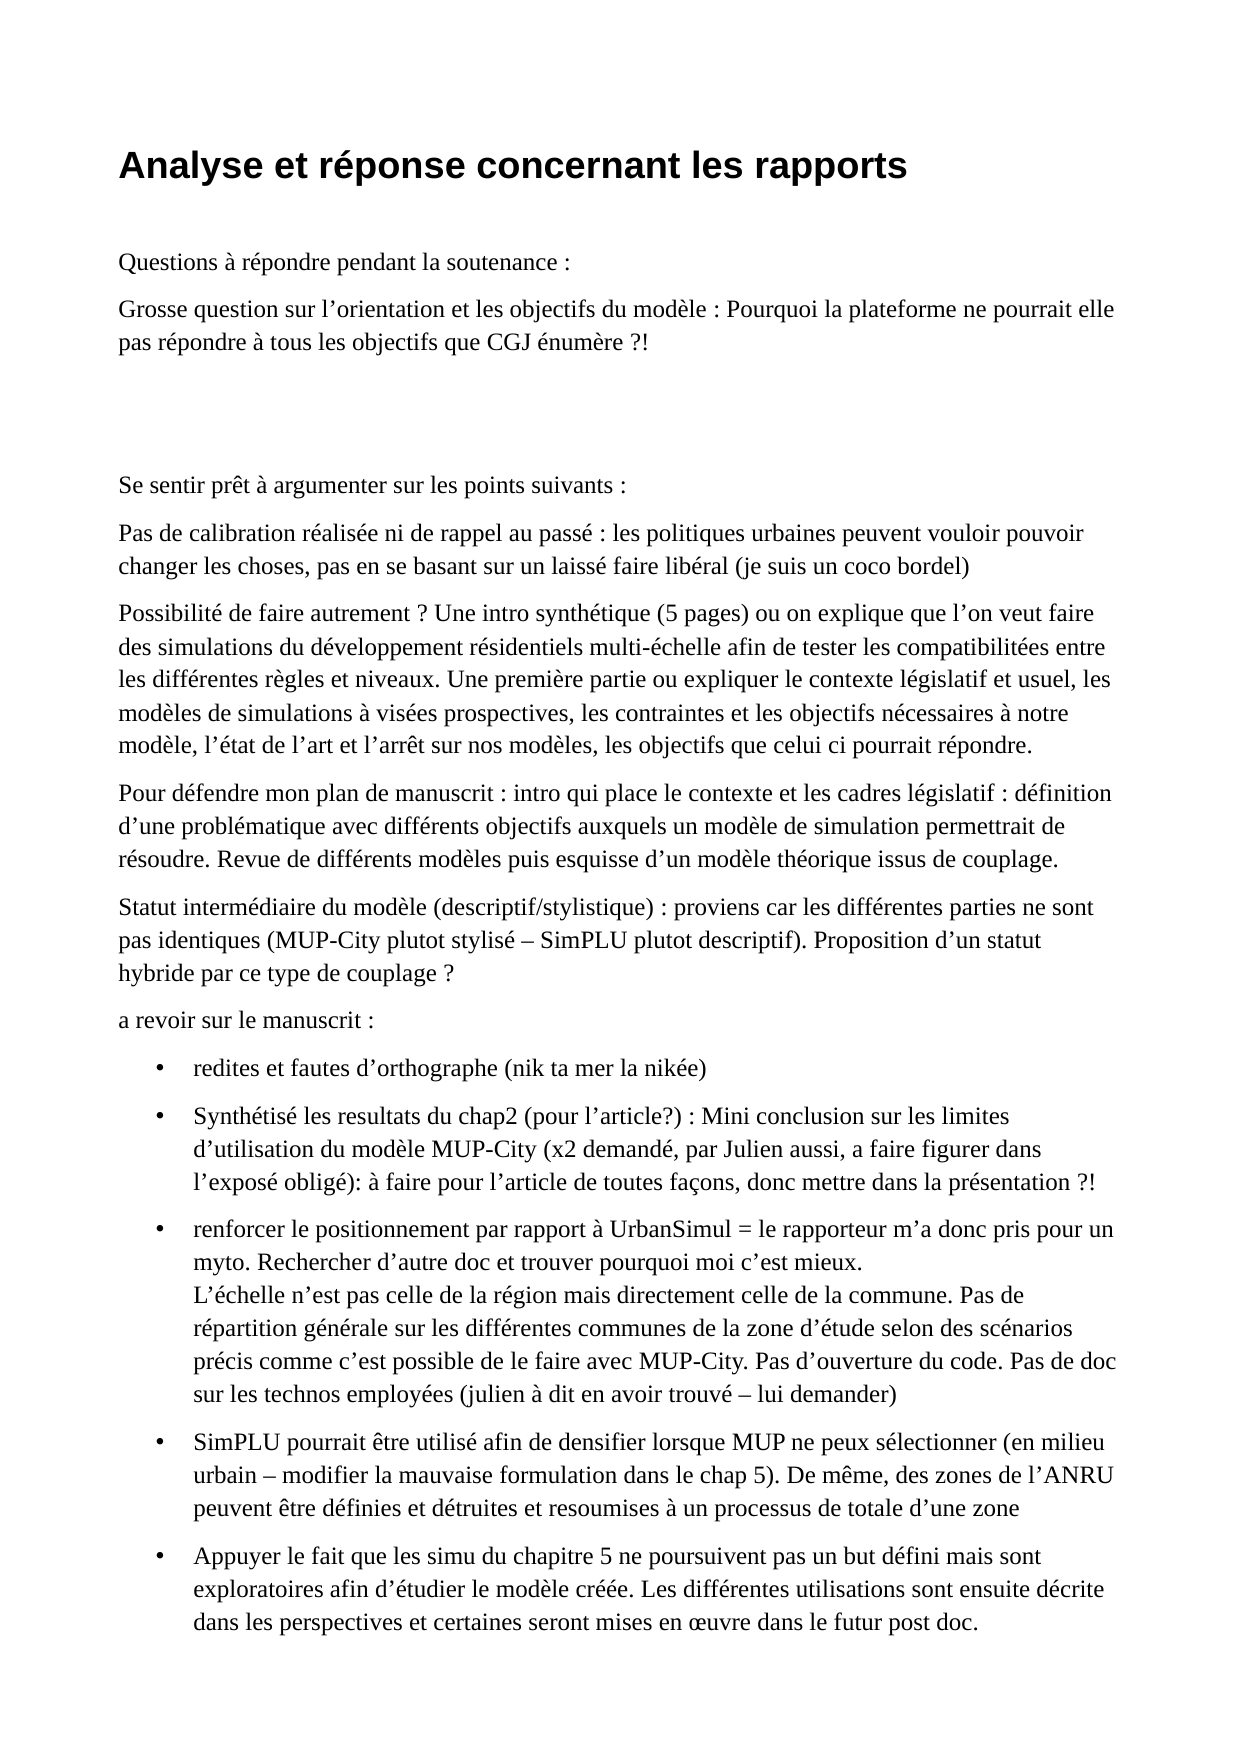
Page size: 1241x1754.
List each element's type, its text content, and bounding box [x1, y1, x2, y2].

text a revoir sur le manuscrit : [118, 1006, 1122, 1034]
text Grosse question sur l’orientation et les objectifs du modèle : Pourquoi la plateforme ne pourrait elle pas répondre à tous les objectifs que CGJ énumère ?! [118, 294, 1122, 356]
text Se sentir prêt à argumenter sur les points suivants : [118, 470, 1122, 499]
list renforcer le positionnement par rapport à UrbanSimul = le rapporteur m’a donc pris pour un myto. Rechercher d’autre doc et trouver pourquoi moi c’est mieux. L’échelle n’est pas celle de la région mais directement celle de la commune. Pas de répartition générale sur les différentes communes de la zone d’étude selon des scénarios précis comme c’est possible de le faire avec MUP-City. Pas d’ouverture du code. Pas de doc sur les technos employées (julien à dit en avoir trouvé – lui demander) [156, 1214, 1122, 1408]
text Questions à répondre pendant la soutenance : [118, 247, 1122, 276]
text Possibilité de faire autrement ? Une intro synthétique (5 pages) ou on explique que l’on veut faire des simulations du développement résidentiels multi-échelle afin de tester les compatibilitées entre les différentes règles et niveaux. Une première partie ou expliquer le contexte législatif et usuel, les modèles de simulations à visées prospectives, les contraintes et les objectifs nécessaires à notre modèle, l’état de l’art et l’arrêt sur nos modèles, les objectifs que celui ci pourrait répondre. [118, 598, 1122, 759]
list SimPLU pourrait être utilisé afin de densifier lorsque MUP ne peux sélectionner (en milieu urbain – modifier la mauvaise formulation dans le chap 5). De même, des zones de l’ANRU peuvent être définies et détruites et resoumises à un processus de totale d’une zone [156, 1427, 1122, 1522]
list Synthétisé les resultats du chap2 (pour l’article?) : Mini conclusion sur les limites d’utilisation du modèle MUP-City (x2 demandé, par Julien aussi, a faire figurer dans l’exposé obligé): à faire pour l’article de toutes façons, donc mettre dans la présentation ?! [156, 1101, 1122, 1196]
subtitle Analyse et réponse concernant les rapports [118, 143, 1122, 187]
text Pour défendre mon plan de manuscrit : intro qui place le contexte et les cadres législatif : définition d’une problématique avec différents objectifs auxquels un modèle de simulation permettrait de résoudre. Revue de différents modèles puis esquisse d’un modèle théorique issus de couplage. [118, 778, 1122, 873]
list Appuyer le fait que les simu du chapitre 5 ne poursuivent pas un but défini mais sont exploratoires afin d’étudier le modèle créée. Les différentes utilisations sont ensuite décrite dans les perspectives et certaines seront mises en œuvre dans le futur post doc. [156, 1541, 1122, 1636]
text Statut intermédiaire du modèle (descriptif/stylistique) : proviens car les différentes parties ne sont pas identiques (MUP-City plutot stylisé – SimPLU plutot descriptif). Proposition d’un statut hybride par ce type de couplage ? [118, 892, 1122, 987]
text Pas de calibration réalisée ni de rappel au passé : les politiques urbaines peuvent vouloir pouvoir changer les choses, pas en se basant sur un laissé faire libéral (je suis un coco bordel) [118, 518, 1122, 580]
list redites et fautes d’orthographe (nik ta mer la nikée) [156, 1053, 1122, 1082]
